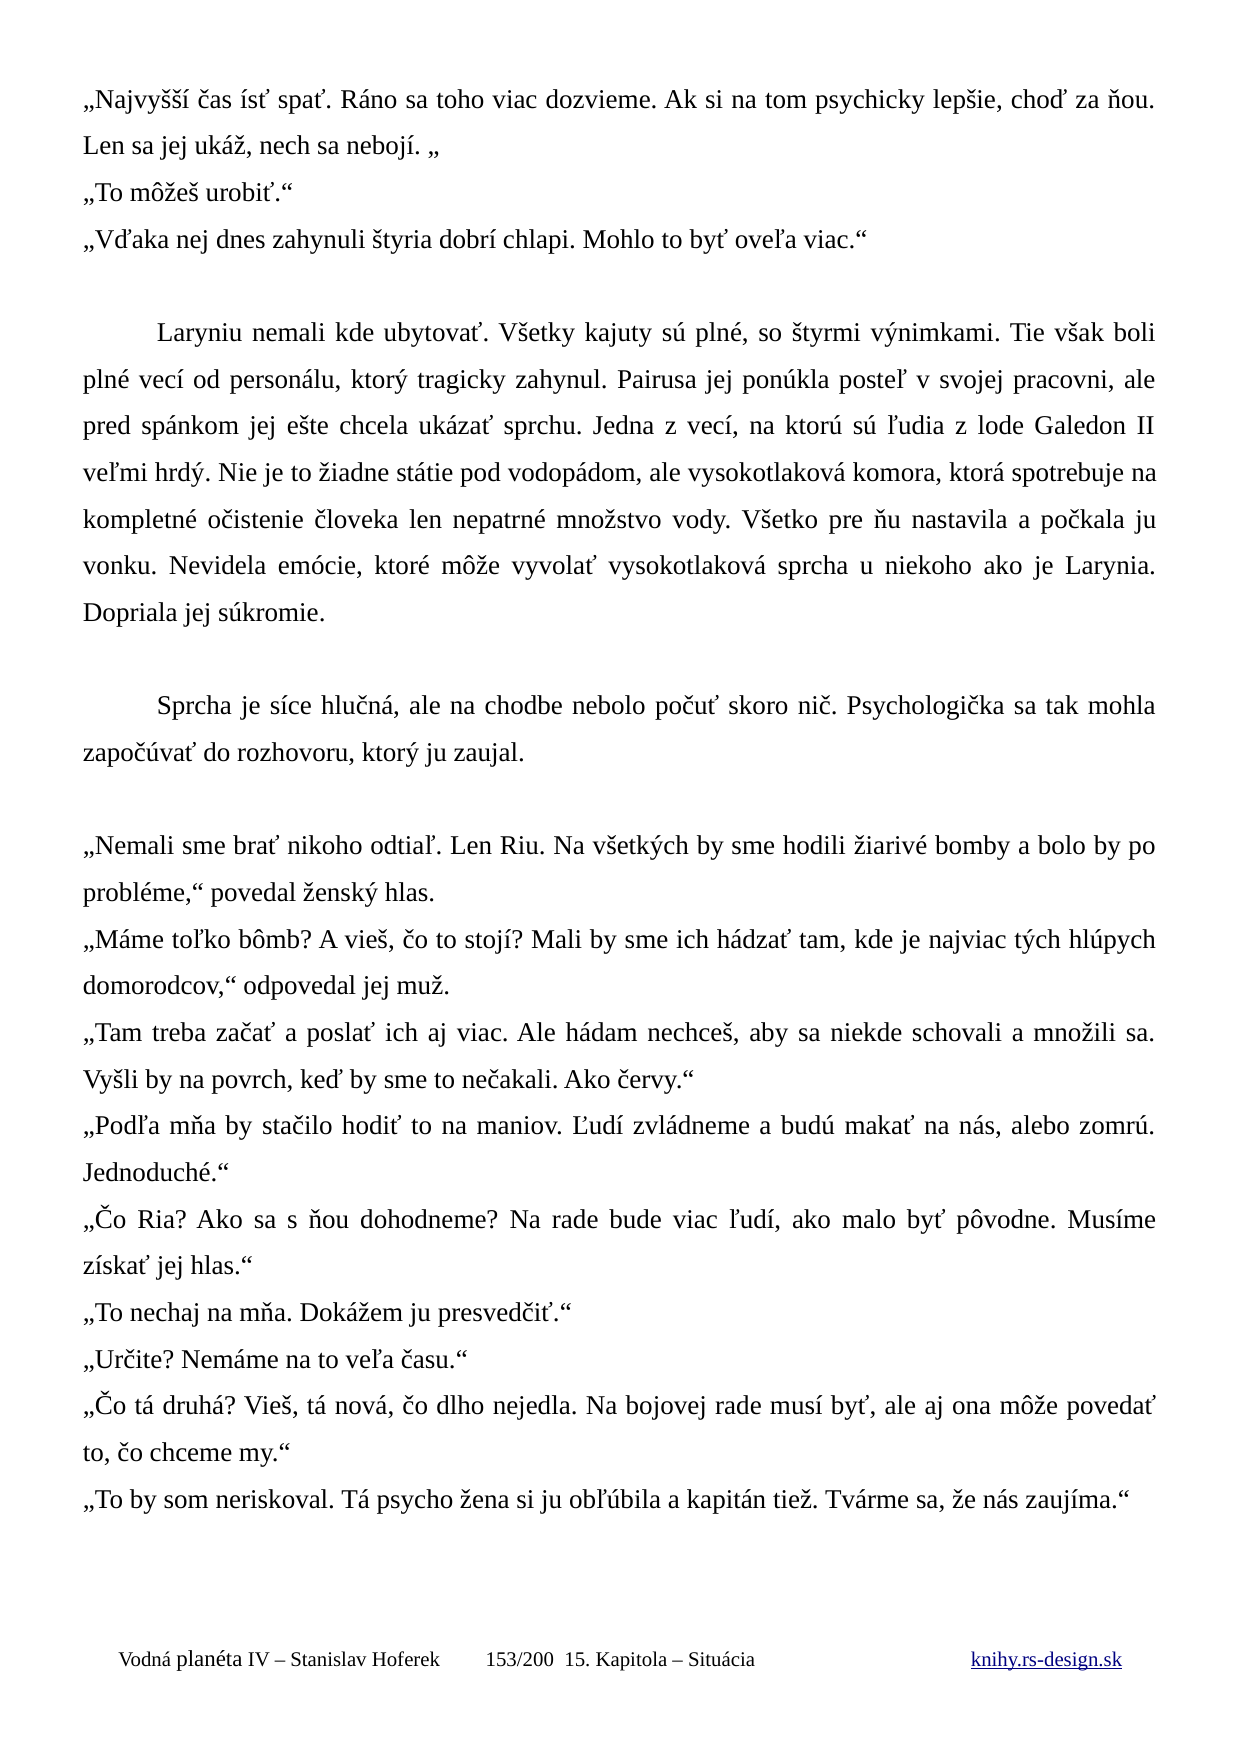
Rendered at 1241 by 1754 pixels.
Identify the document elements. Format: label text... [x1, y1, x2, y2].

text „Nemali sme brať nikoho odtiaľ. Len Riu. Na všetkých by sme hodili žiarivé bomby a bolo by po probléme,“ povedal ženský hlas. [83, 829, 1157, 907]
text „Tam treba začať a poslať ich aj viac. Ale hádam nechceš, aby sa niekde schovali a množili sa. Vyšli by na povrch, keď by sme to nečakali. Ako červy.“ [83, 1016, 1157, 1094]
text „Vďaka nej dnes zahynuli štyria dobrí chlapi. Mohlo to byť oveľa viac.“ [83, 223, 1157, 254]
text „Najvyšší čas ísť spať. Ráno sa toho viac dozvieme. Ak si na tom psychicky lepšie, choď za ňou. Len sa jej ukáž, nech sa nebojí. „ [83, 83, 1157, 161]
text „Podľa mňa by stačilo hodiť to na maniov. Ľudí zvládneme a budú makať na nás, alebo zomrú. Jednoduché.“ [83, 1109, 1157, 1187]
text „To by som neriskoval. Tá psycho žena si ju obľúbila a kapitán tiež. Tvárme sa, že nás zaujíma.“ [83, 1483, 1157, 1514]
text „Máme toľko bômb? A vieš, čo to stojí? Mali by sme ich hádzať tam, kde je najviac tých hlúpych domorodcov,“ odpovedal jej muž. [83, 923, 1157, 1001]
text „To nechaj na mňa. Dokážem ju presvedčiť.“ [83, 1296, 1157, 1327]
text „Čo Ria? Ako sa s ňou dohodneme? Na rade bude viac ľudí, ako malo byť pôvodne. Musíme získať jej hlas.“ [83, 1203, 1157, 1281]
text „Čo tá druhá? Vieš, tá nová, čo dlho nejedla. Na bojovej rade musí byť, ale aj ona môže povedať to, čo chceme my.“ [83, 1389, 1157, 1467]
text „Určite? Nemáme na to veľa času.“ [83, 1343, 1157, 1374]
text Laryniu nemali kde ubytovať. Všetky kajuty sú plné, so štyrmi výnimkami. Tie však boli plné vecí od personálu, ktorý tragicky zahynul. Pairusa jej ponúkla posteľ v svojej pracovni, ale pred spánkom jej ešte chcela ukázať sprchu. Jedna z vecí, na ktorú sú ľudia z lode Galedon II veľmi hrdý. Nie je to žiadne státie pod vodopádom, ale vysokotlaková komora, ktorá spotrebuje na kompletné očistenie človeka len nepatrné množstvo vody. Všetko pre ňu nastavila a počkala ju vonku. Nevidela emócie, ktoré môže vyvolať vysokotlaková sprcha u niekoho ako je Larynia. Dopriala jej súkromie. [83, 316, 1157, 627]
text Sprcha je síce hlučná, ale na chodbe nebolo počuť skoro nič. Psychologička sa tak mohla započúvať do rozhovoru, ktorý ju zaujal. [83, 689, 1157, 767]
text „To môžeš urobiť.“ [83, 176, 1157, 207]
